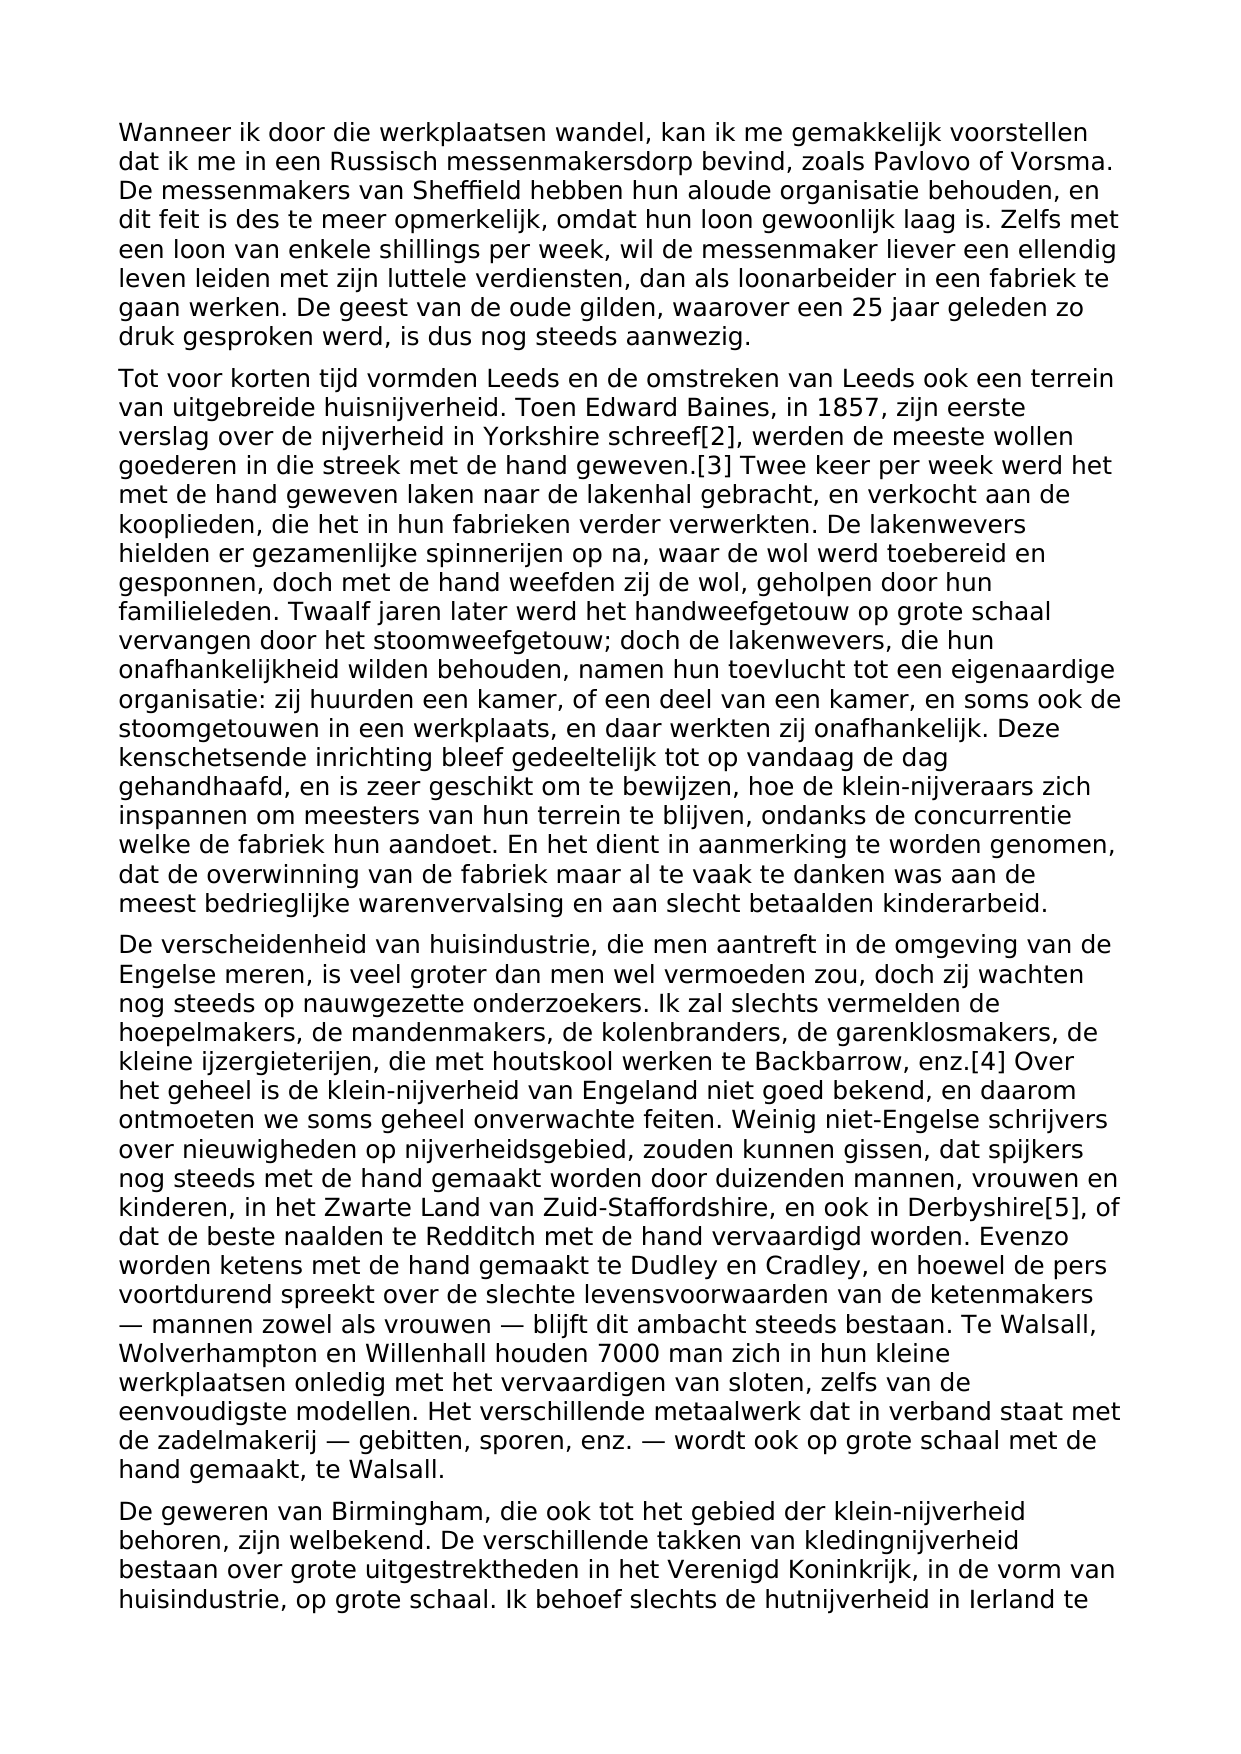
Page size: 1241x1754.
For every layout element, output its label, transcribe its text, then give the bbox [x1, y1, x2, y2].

text Wanneer ik door die werkplaatsen wandel, kan ik me gemakkelijk voorstellen dat ik me in een Russisch messenmakersdorp bevind, zoals Pavlovo of Vorsma. De messenmakers van Sheffield hebben hun aloude organisatie behouden, en dit feit is des te meer opmerkelijk, omdat hun loon gewoonlijk laag is. Zelfs met een loon van enkele shillings per week, wil de messenmaker liever een ellendig leven leiden met zijn luttele verdiensten, dan als loonarbeider in een fabriek te gaan werken. De geest van de oude gilden, waarover een 25 jaar geleden zo druk gesproken werd, is dus nog steeds aanwezig. [118, 118, 1122, 351]
text De verscheidenheid van huisindustrie, die men aantreft in de omgeving van de Engelse meren, is veel groter dan men wel vermoeden zou, doch zij wachten nog steeds op nauwgezette onderzoekers. Ik zal slechts vermelden de hoepelmakers, de mandenmakers, de kolenbranders, de garenklosmakers, de kleine ijzergieterijen, die met houtskool werken te Backbarrow, enz.[4] Over het geheel is de klein-nijverheid van Engeland niet goed bekend, en daarom ontmoeten we soms geheel onverwachte feiten. Weinig niet-Engelse schrijvers over nieuwigheden op nijverheidsgebied, zouden kunnen gissen, dat spijkers nog steeds met de hand gemaakt worden door duizenden mannen, vrouwen en kinderen, in het Zwarte Land van Zuid-Staffordshire, en ook in Derbyshire[5], of dat de beste naalden te Redditch met de hand vervaardigd worden. Evenzo worden ketens met de hand gemaakt te Dudley en Cradley, en hoewel de pers voortdurend spreekt over de slechte levensvoorwaarden van de ketenmakers — mannen zowel als vrouwen — blijft dit ambacht steeds bestaan. Te Walsall, Wolverhampton en Willenhall houden 7000 man zich in hun kleine werkplaatsen onledig met het vervaardigen van sloten, zelfs van de eenvoudigste modellen. Het verschillende metaalwerk dat in verband staat met de zadelmakerij — gebitten, sporen, enz. — wordt ook op grote schaal met de hand gemaakt, te Walsall. [118, 931, 1122, 1485]
text De geweren van Birmingham, die ook tot het gebied der klein-nijverheid behoren, zijn welbekend. De verschillende takken van kledingnijverheid bestaan over grote uitgestrektheden in het Verenigd Koninkrijk, in de vorm van huisindustrie, op grote schaal. Ik behoef slechts de hutnijverheid in Ierland te [118, 1497, 1122, 1614]
text Tot voor korten tijd vormden Leeds en de omstreken van Leeds ook een terrein van uitgebreide huisnijverheid. Toen Edward Baines, in 1857, zijn eerste verslag over de nijverheid in Yorkshire schreef[2], werden de meeste wollen goederen in die streek met de hand geweven.[3] Twee keer per week werd het met de hand geweven laken naar de lakenhal gebracht, en verkocht aan de kooplieden, die het in hun fabrieken verder verwerkten. De lakenwevers hielden er gezamenlijke spinnerijen op na, waar de wol werd toebereid en gesponnen, doch met de hand weefden zij de wol, geholpen door hun familieleden. Twaalf jaren later werd het handweefgetouw op grote schaal vervangen door het stoomweefgetouw; doch de lakenwevers, die hun onafhankelijkheid wilden behouden, namen hun toevlucht tot een eigenaardige organisatie: zij huurden een kamer, of een deel van een kamer, en soms ook de stoomgetouwen in een werkplaats, en daar werkten zij onafhankelijk. Deze kenschetsende inrichting bleef gedeeltelijk tot op vandaag de dag gehandhaafd, en is zeer geschikt om te bewijzen, hoe de klein-nijveraars zich inspannen om meesters van hun terrein te blijven, ondanks de concurrentie welke de fabriek hun aandoet. En het dient in aanmerking te worden genomen, dat de overwinning van de fabriek maar al te vaak te danken was aan de meest bedrieglijke warenvervalsing en aan slecht betaalden kinderarbeid. [118, 364, 1122, 918]
